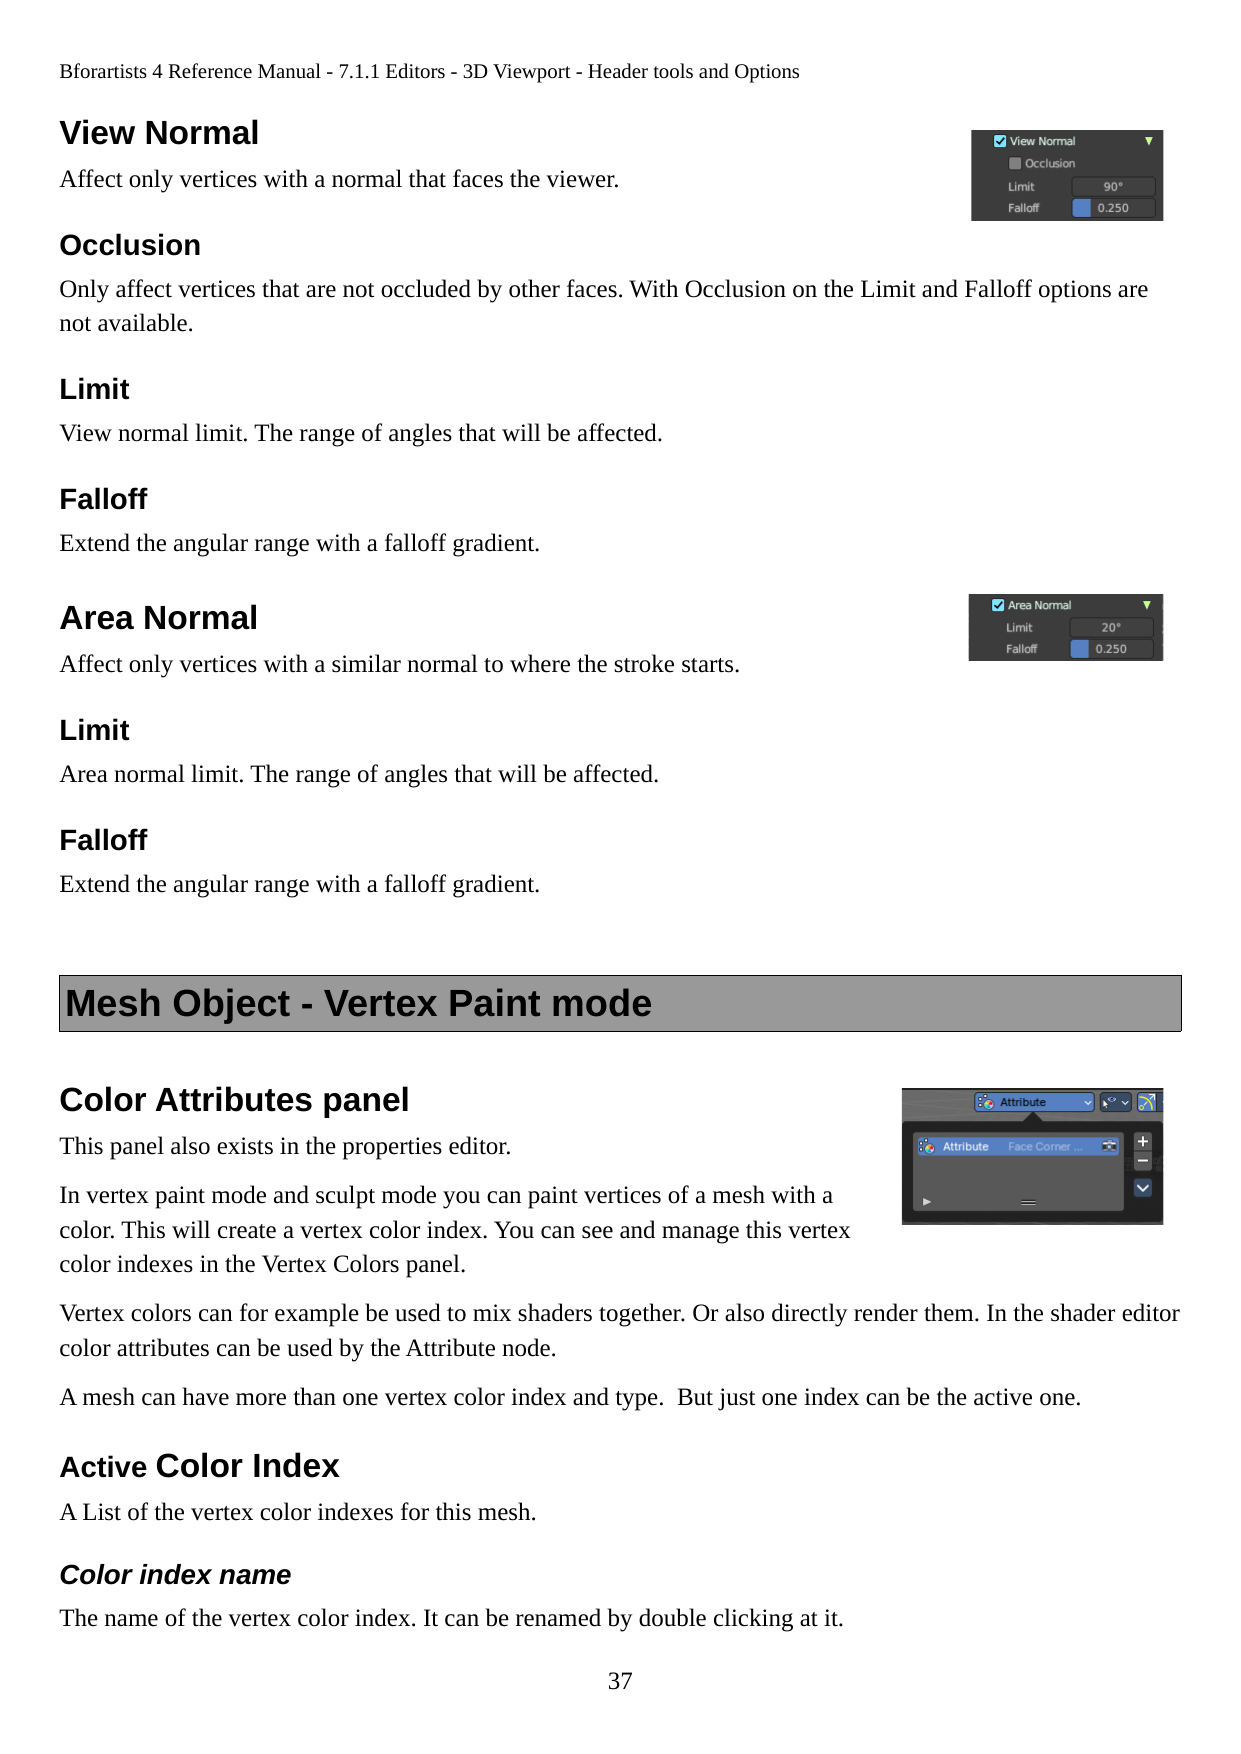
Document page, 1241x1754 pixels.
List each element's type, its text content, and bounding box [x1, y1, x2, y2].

subtitle Limit [59, 713, 1181, 746]
picture [901, 1088, 1164, 1225]
subtitle Occlusion [59, 227, 1181, 261]
text View normal limit. The range of angles that will be affected. [59, 418, 1181, 447]
subtitle View Normal [59, 113, 1181, 151]
subtitle Color Attributes panel [59, 1080, 1181, 1119]
subtitle Falloff [59, 482, 1181, 515]
text Only affect vertices that are not occluded by other faces. With Occlusion on the Limit and Falloff options are not available. [59, 274, 1181, 337]
text In vertex paint mode and sculpt mode you can paint vertices of a mesh with a color. This will create a vertex color index. You can see and manage this vertex color indexes in the Vertex Colors panel. [59, 1180, 1181, 1278]
picture [971, 130, 1164, 221]
table_header Mesh Object - Vertex Paint mode [60, 976, 1181, 1031]
text The name of the vertex color index. It can be renamed by double clicking at it. [59, 1603, 1181, 1631]
text Extend the angular range with a falloff gradient. [59, 528, 1181, 557]
text A List of the vertex color indexes for this mesh. [59, 1497, 1181, 1526]
subtitle Color index name [59, 1558, 1181, 1590]
subtitle [1164, 598, 1181, 636]
picture [968, 594, 1164, 661]
text Area normal limit. The range of angles that will be affected. [59, 759, 1181, 788]
text Extend the angular range with a falloff gradient. [59, 869, 1181, 897]
text Vertex colors can for example be used to mix shaders together. Or also directly render them. In the shader editor color attributes can be used by the Attribute node. [59, 1298, 1181, 1362]
subtitle Limit [59, 372, 1181, 406]
text Affect only vertices with a similar normal to where the stroke starts. [59, 649, 1181, 678]
subtitle Area Normal [59, 598, 968, 636]
text Affect only vertices with a normal that faces the viewer. [59, 164, 971, 192]
text This panel also exists in the properties editor. [59, 1131, 901, 1160]
subtitle Falloff [59, 822, 1181, 856]
subtitle Active Color Index [59, 1446, 1181, 1484]
text A mesh can have more than one vertex color index and type. But just one index can be the active one. [59, 1382, 1181, 1411]
